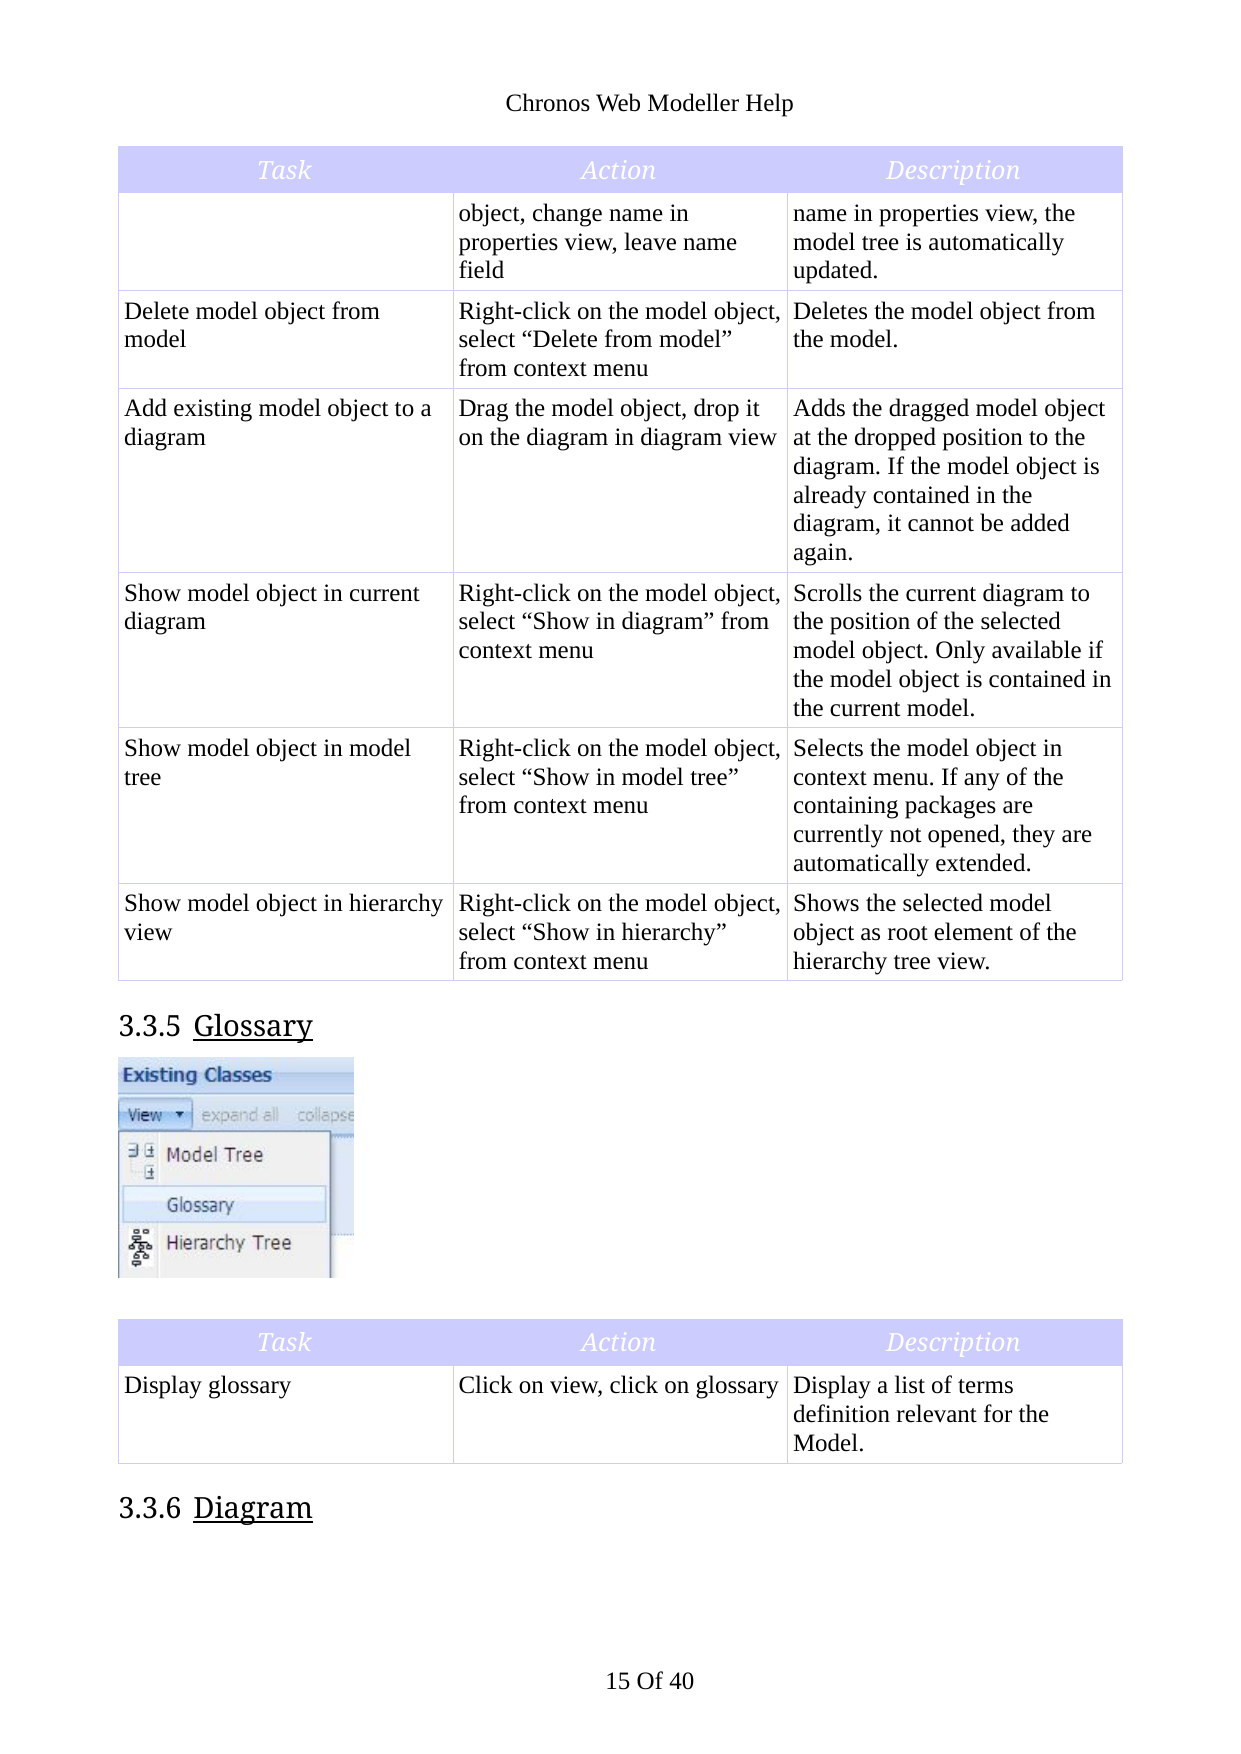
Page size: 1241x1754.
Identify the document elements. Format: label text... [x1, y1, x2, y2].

table_cell Deletes the model object from the model. [788, 291, 1122, 388]
table_header Action [454, 1320, 787, 1365]
table_header Task [119, 1320, 453, 1365]
table_cell Scrolls the current diagram to the position of the selected model object. Only available if the model object is contained in the current model. [788, 573, 1122, 727]
table_cell Right-click on the model object, select “Show in model tree” from context menu [454, 728, 787, 882]
table_cell Add existing model object to a diagram [119, 389, 453, 572]
subtitle Diagram [118, 1488, 1181, 1527]
table_header Action [454, 147, 787, 192]
table_cell Right-click on the model object, select “Show in hierarchy” from context menu [454, 884, 787, 980]
table_cell Show model object in model tree [119, 728, 453, 882]
table_cell Show model object in current diagram [119, 573, 453, 727]
table_cell Right-click on the model object, select “Show in diagram” from context menu [454, 573, 787, 727]
table_header Task [119, 147, 453, 192]
table_cell Drag the model object, drop it on the diagram in diagram view [454, 389, 787, 572]
table_cell Click on view, click on glossary [454, 1366, 787, 1462]
table_cell [119, 193, 453, 290]
subtitle Glossary [118, 1005, 1181, 1045]
table_header Description [788, 1320, 1122, 1365]
table_cell Selects the model object in context menu. If any of the containing packages are currently not opened, they are automatically extended. [788, 728, 1122, 882]
table_header Description [788, 147, 1122, 192]
table_cell Display a list of terms definition relevant for the Model. [788, 1366, 1122, 1462]
table_cell object, change name in properties view, leave name field [454, 193, 787, 290]
table_cell Delete model object from model [119, 291, 453, 388]
picture [118, 1057, 354, 1278]
table_cell Show model object in hierarchy view [119, 884, 453, 980]
table_cell Shows the selected model object as root element of the hierarchy tree view. [788, 884, 1122, 980]
table_cell Right-click on the model object, select “Delete from model” from context menu [454, 291, 787, 388]
table_cell name in properties view, the model tree is automatically updated. [788, 193, 1122, 290]
table_cell Display glossary [119, 1366, 453, 1462]
table_cell Adds the dragged model object at the dropped position to the diagram. If the model object is already contained in the diagram, it cannot be added again. [788, 389, 1122, 572]
